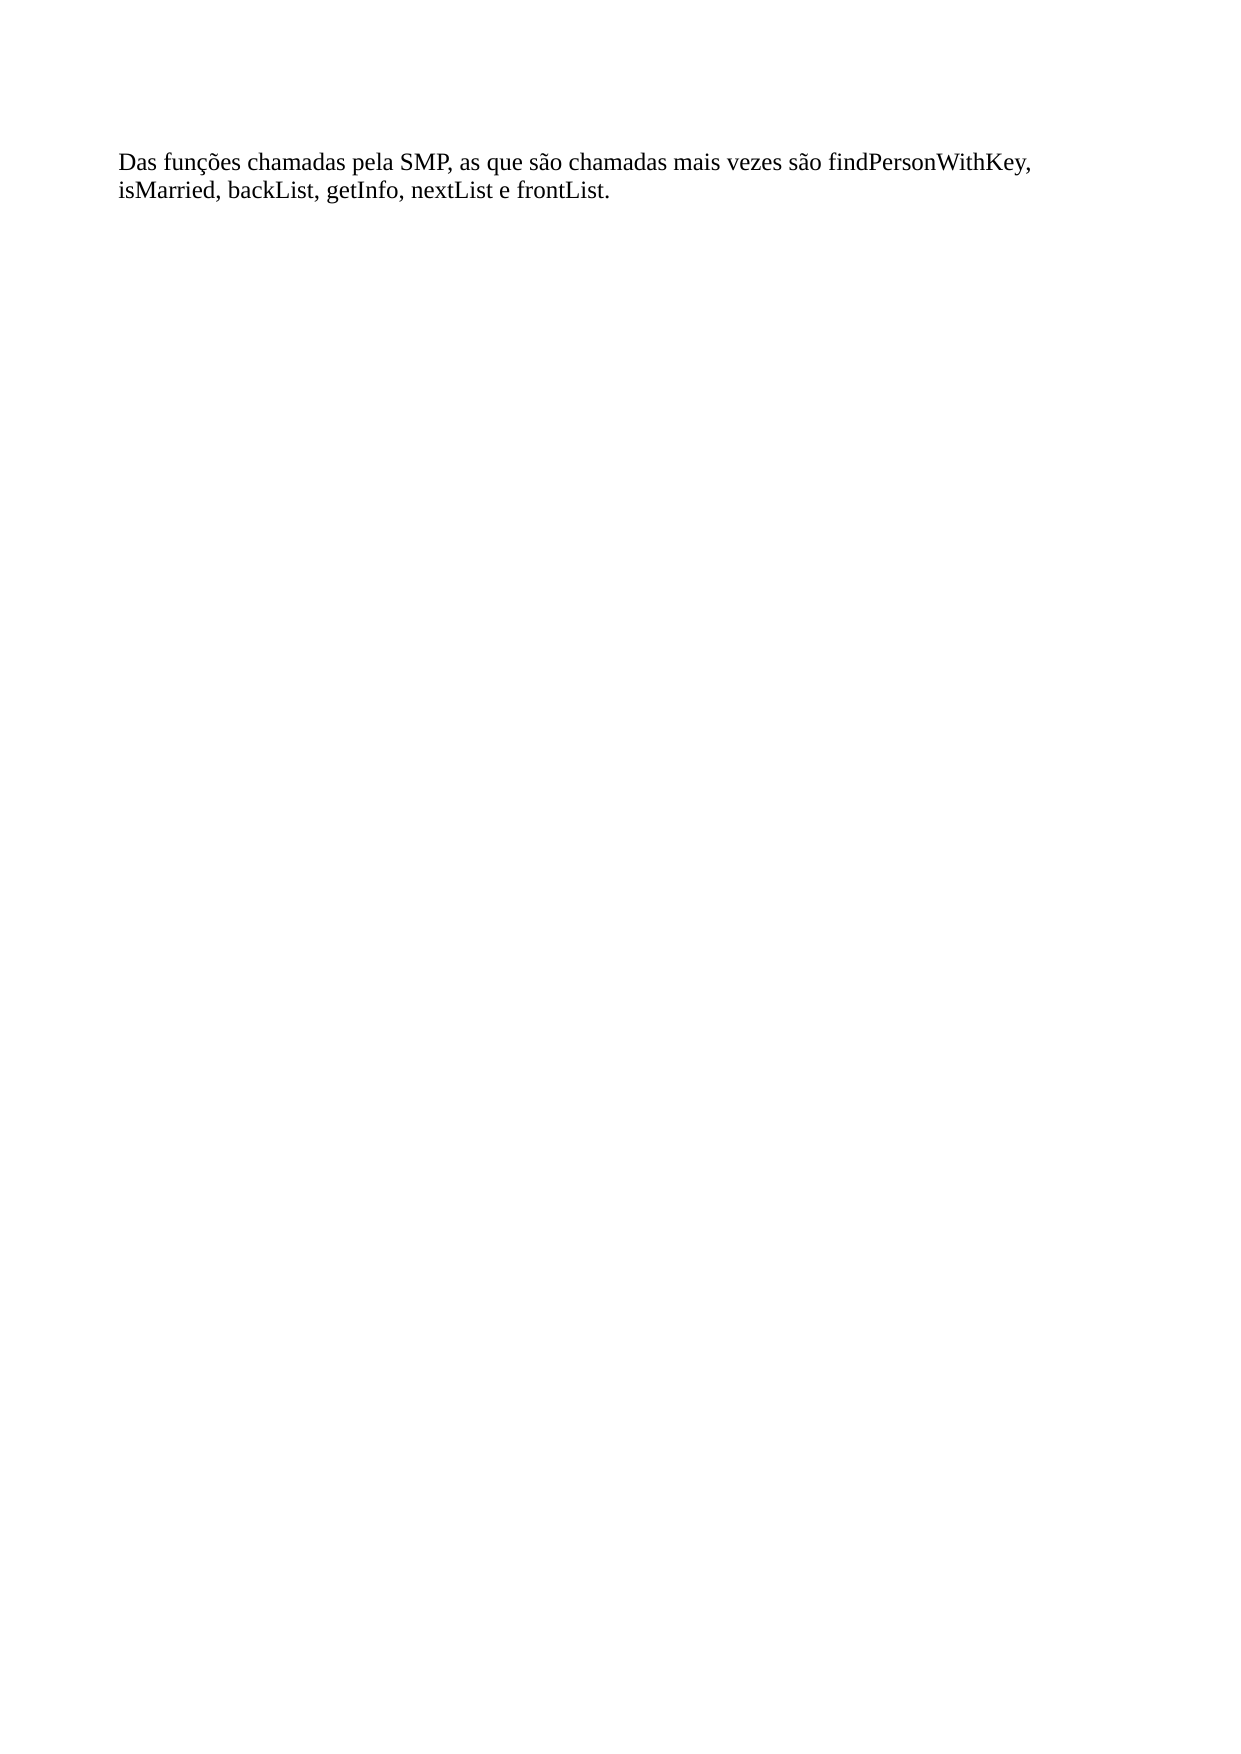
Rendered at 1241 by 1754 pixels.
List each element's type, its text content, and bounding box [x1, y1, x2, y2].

text Das funções chamadas pela SMP, as que são chamadas mais vezes são findPersonWithKey, isMarried, backList, getInfo, nextList e frontList. [118, 147, 1122, 204]
